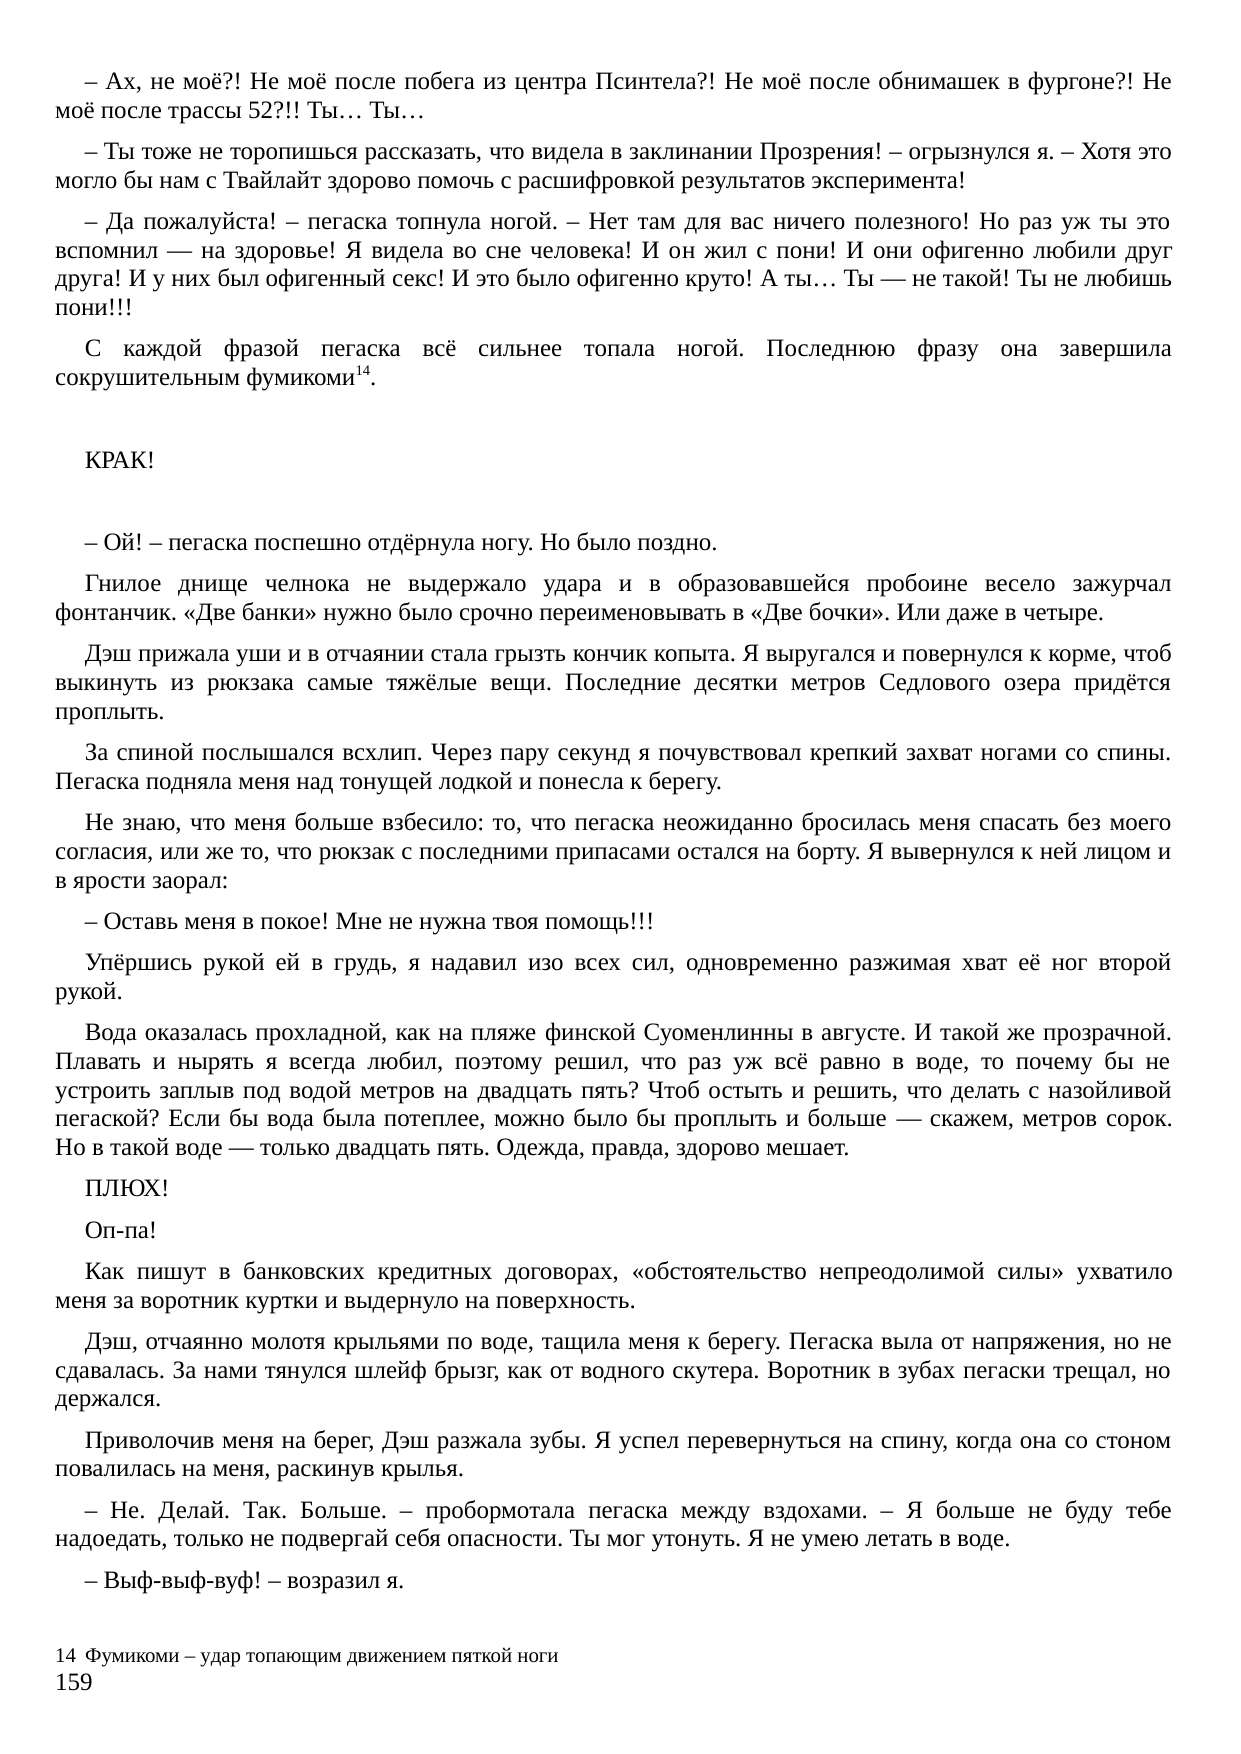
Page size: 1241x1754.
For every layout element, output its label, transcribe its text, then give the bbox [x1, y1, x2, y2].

text – Да пожалуйста! – пегаска топнула ногой. – Нет там для вас ничего полезного! Но раз уж ты это вспомнил — на здоровье! Я видела во сне человека! И он жил с пони! И они офигенно любили друг друга! И у них был офигенный секс! И это было офигенно круто! А ты… Ты — не такой! Ты не любишь пони!!! [55, 206, 1173, 321]
text – Ты тоже не торопишься рассказать, что видела в заклинании Прозрения! – огрызнулся я. – Хотя это могло бы нам с Твайлайт здорово помочь с расшифровкой результатов эксперимента! [55, 136, 1173, 193]
text Фумикоми – удар топающим движением пяткой ноги [55, 1642, 1173, 1667]
text ПЛЮХ! [55, 1173, 1173, 1202]
text – Ой! – пегаска поспешно отдёрнула ногу. Но было поздно. [55, 527, 1173, 556]
text С каждой фразой пегаска всё сильнее топала ногой. Последнюю фразу она завершила сокрушительным фумикоми. [55, 333, 1173, 391]
text Гнилое днище челнока не выдержало удара и в образовавшейся пробоине весело зажурчал фонтанчик. «Две банки» нужно было срочно переименовывать в «Две бочки». Или даже в четыре. [55, 568, 1173, 626]
text Оп-па! [55, 1215, 1173, 1243]
text Упёршись рукой ей в грудь, я надавил изо всех сил, одновременно разжимая хват её ног второй рукой. [55, 947, 1173, 1005]
text – Выф-выф-вуф! – возразил я. [55, 1565, 1173, 1593]
text Не знаю, что меня больше взбесило: то, что пегаска неожиданно бросилась меня спасать без моего согласия, или же то, что рюкзак с последними припасами остался на борту. Я вывернулся к ней лицом и в ярости заорал: [55, 807, 1173, 893]
text – Не. Делай. Так. Больше. – пробормотала пегаска между вздохами. – Я больше не буду тебе надоедать, только не подвергай себя опасности. Ты мог утонуть. Я не умею летать в воде. [55, 1495, 1173, 1552]
text Дэш прижала уши и в отчаянии стала грызть кончик копыта. Я выругался и повернулся к корме, чтоб выкинуть из рюкзака самые тяжёлые вещи. Последние десятки метров Седлового озера придётся проплыть. [55, 638, 1173, 725]
text Как пишут в банковских кредитных договорах, «обстоятельство непреодолимой силы» ухватило меня за воротник куртки и выдернуло на поверхность. [55, 1256, 1173, 1313]
text Дэш, отчаянно молотя крыльями по воде, тащила меня к берегу. Пегаска выла от напряжения, но не сдавалась. За нами тянулся шлейф брызг, как от водного скутера. Воротник в зубах пегаски трещал, но держался. [55, 1326, 1173, 1412]
text КРАК! [55, 445, 1173, 473]
text Вода оказалась прохладной, как на пляже финской Суоменлинны в августе. И такой же прозрачной. Плавать и нырять я всегда любил, поэтому решил, что раз уж всё равно в воде, то почему бы не устроить заплыв под водой метров на двадцать пять? Чтоб остыть и решить, что делать с назойливой пегаской? Если бы вода была потеплее, можно было бы проплыть и больше — скажем, метров сорок. Но в такой воде — только двадцать пять. Одежда, правда, здорово мешает. [55, 1017, 1173, 1161]
text За спиной послышался всхлип. Через пару секунд я почувствовал крепкий захват ногами со спины. Пегаска подняла меня над тонущей лодкой и понесла к берегу. [55, 737, 1173, 795]
text – Оставь меня в покое! Мне не нужна твоя помощь!!! [55, 906, 1173, 935]
text Приволочив меня на берег, Дэш разжала зубы. Я успел перевернуться на спину, когда она со стоном повалилась на меня, раскинув крылья. [55, 1425, 1173, 1482]
text – Ах, не моё?! Не моё после побега из центра Псинтела?! Не моё после обнимашек в фургоне?! Не моё после трассы 52?!! Ты… Ты… [55, 66, 1173, 123]
